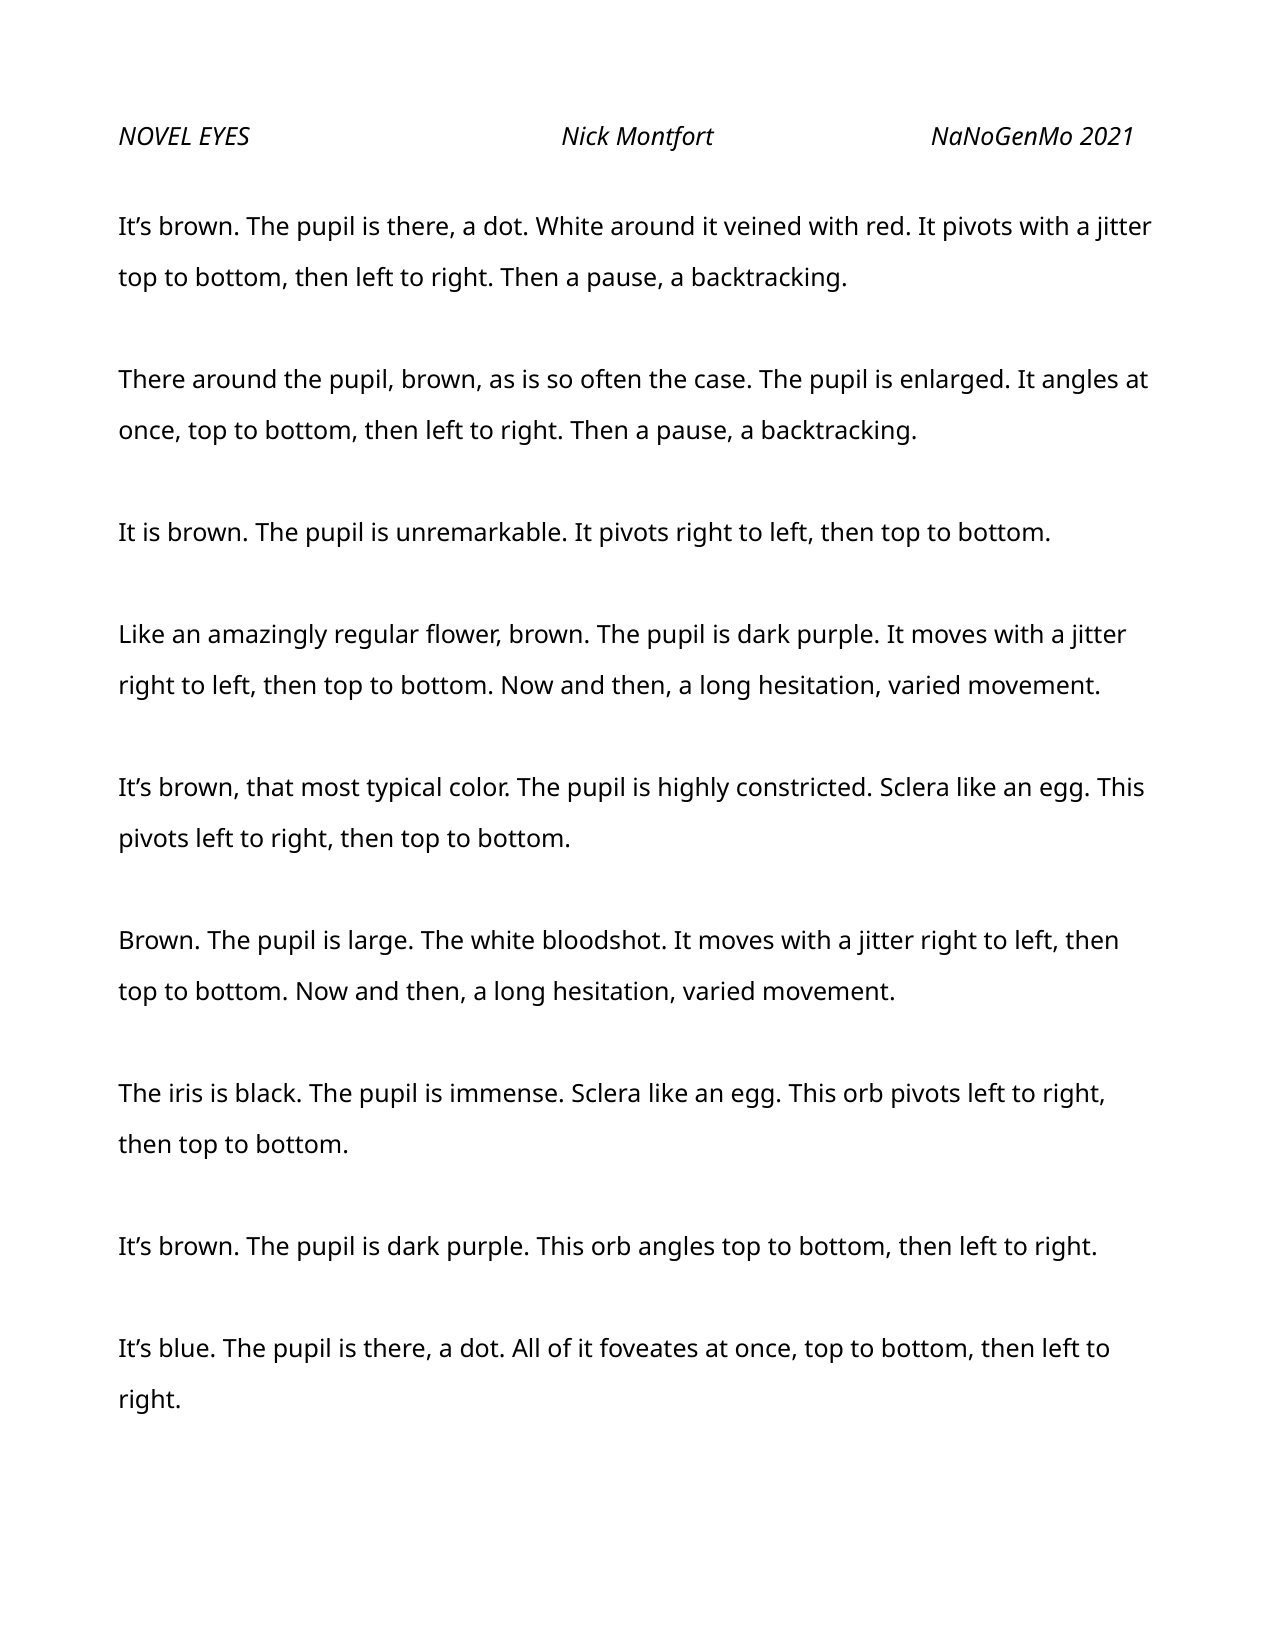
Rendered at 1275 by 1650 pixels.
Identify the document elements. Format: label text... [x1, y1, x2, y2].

text It’s brown. The pupil is dark purple. This orb angles top to bottom, then left to right. [118, 1229, 1157, 1263]
text It’s blue. The pupil is there, a dot. All of it foveates at once, top to bottom, then left to right. [118, 1331, 1157, 1416]
text There around the pupil, brown, as is so often the case. The pupil is enlarged. It angles at once, top to bottom, then left to right. Then a pause, a backtracking. [118, 361, 1157, 446]
text It’s brown. The pupil is there, a dot. White around it veined with red. It pivots with a jitter top to bottom, then left to right. Then a pause, a backtracking. [118, 208, 1157, 293]
text It’s brown, that most typical color. The pupil is highly constricted. Sclera like an egg. This pivots left to right, then top to bottom. [118, 769, 1157, 855]
text The iris is black. The pupil is immense. Sclera like an egg. This orb pivots left to right, then top to bottom. [118, 1076, 1157, 1161]
text It is brown. The pupil is unremarkable. It pivots right to left, then top to bottom. [118, 514, 1157, 548]
text Brown. The pupil is large. The white bloodshot. It moves with a jitter right to left, then top to bottom. Now and then, a long hesitation, varied movement. [118, 923, 1157, 1008]
text Like an amazingly regular flower, brown. The pupil is dark purple. It moves with a jitter right to left, then top to bottom. Now and then, a long hesitation, varied movement. [118, 616, 1157, 702]
